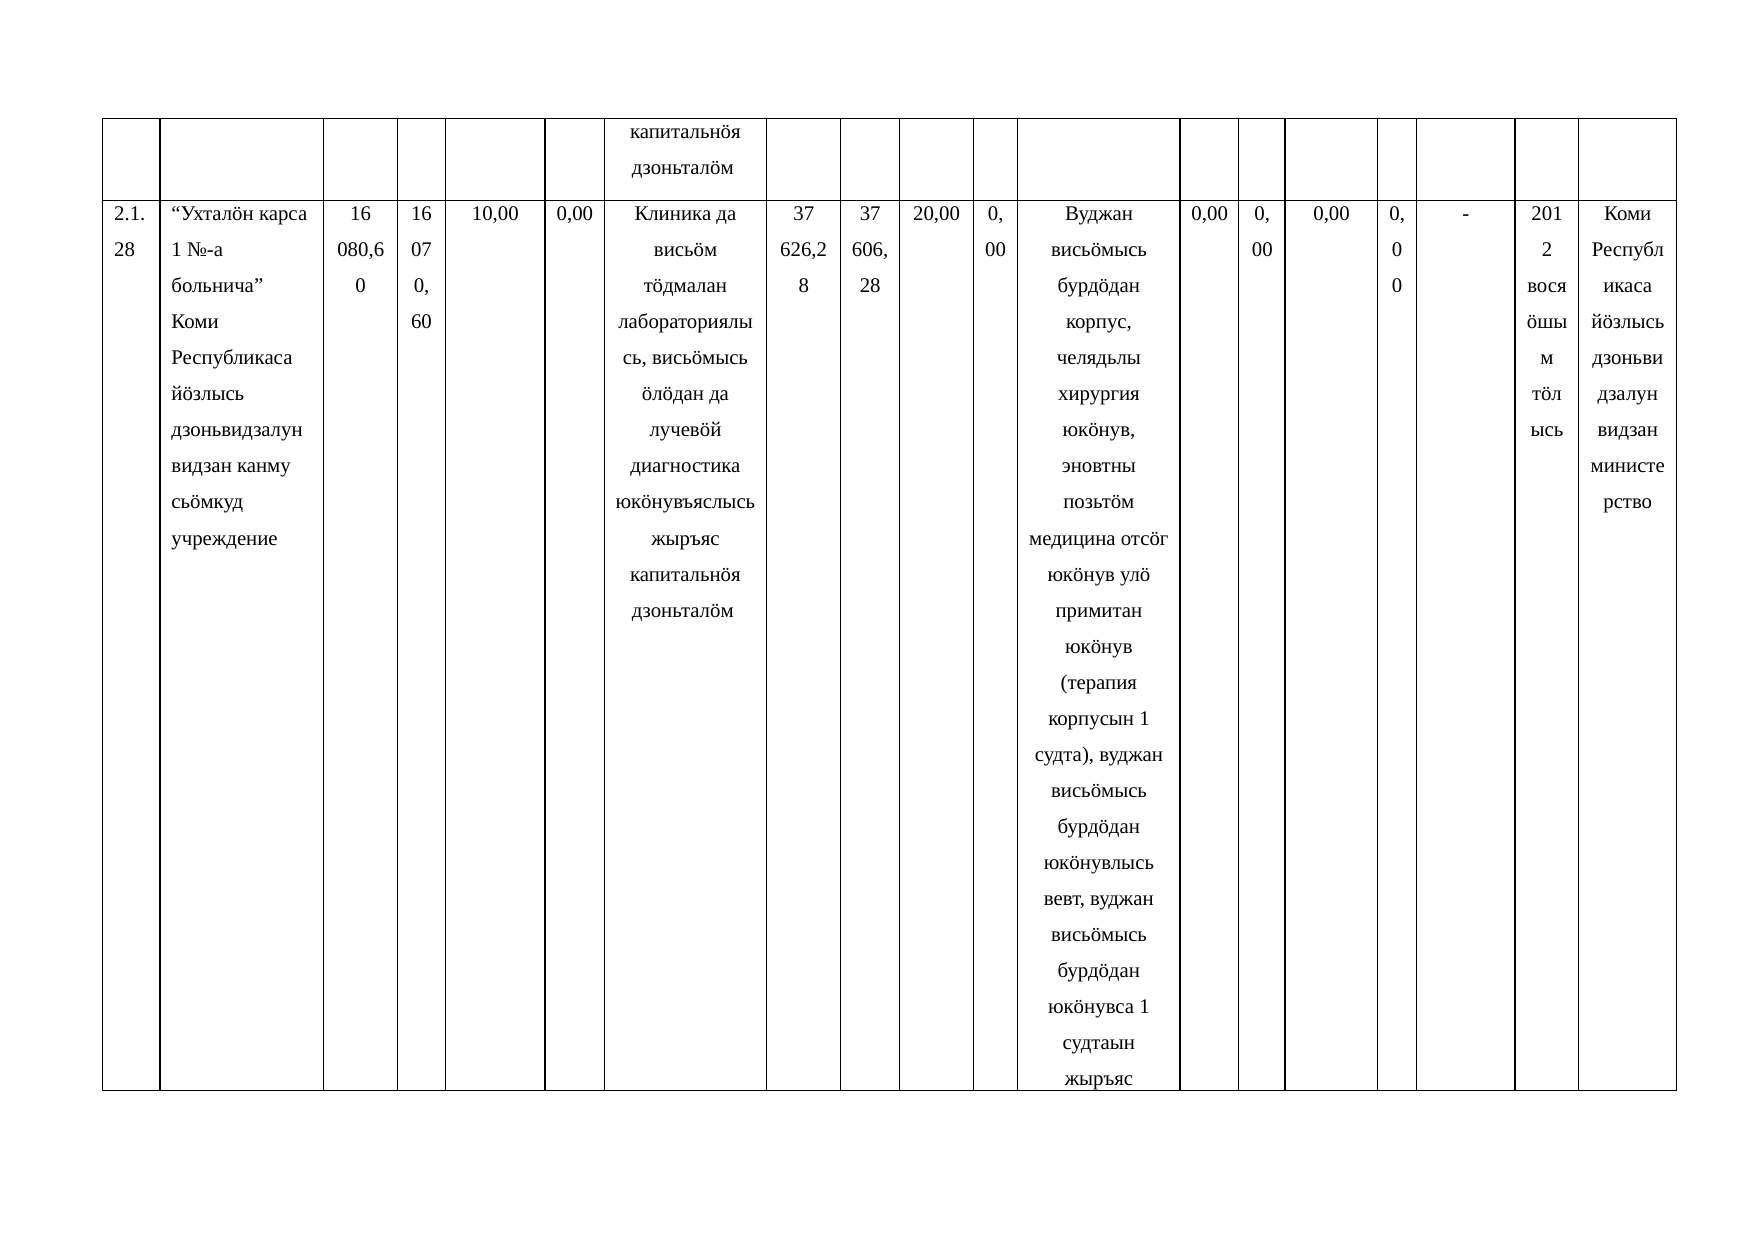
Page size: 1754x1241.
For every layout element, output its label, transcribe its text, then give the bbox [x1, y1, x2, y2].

table_cell [446, 119, 544, 200]
table_cell [546, 119, 604, 200]
table_cell 0,00 [1181, 201, 1238, 1090]
table_cell 37 606,28 [841, 201, 899, 1090]
table_cell 0,00 [1378, 201, 1416, 1090]
table_cell - [1018, 119, 1179, 200]
table_cell [1378, 119, 1416, 200]
table_cell [1239, 119, 1284, 200]
table_cell [900, 119, 973, 200]
table_cell [1181, 119, 1238, 200]
table_cell [324, 119, 397, 200]
table_cell [1579, 119, 1676, 200]
table_cell 0,00 [974, 201, 1017, 1090]
table_cell 0,00 [1239, 201, 1284, 1090]
table_cell 16 080,60 [324, 201, 397, 1090]
table_cell 16 070,60 [398, 201, 445, 1090]
table_cell Коми Республикаса йӧзлысь дзоньвидзалун видзан министерство [1579, 201, 1676, 1090]
table_cell [103, 119, 159, 200]
table_cell Клиника да висьӧм тӧдмалан лабораториялысь, висьӧмысь ӧлӧдан да лучевӧй диагностика юкӧнувъяслысь жыръяс капитальнӧя дзоньталӧм [605, 201, 766, 1090]
table_cell 2.1.28 [103, 201, 159, 1090]
table_cell 0,00 [546, 201, 604, 1090]
table_cell “Ухталӧн карса 1 №-а больнича” Коми Республикаса йӧзлысь дзоньвидзалун видзан канму сьӧмкуд учреждение [161, 201, 323, 1090]
table_cell [1516, 119, 1578, 200]
table_cell 20,00 [900, 201, 973, 1090]
table_cell - [1417, 201, 1514, 1090]
table_cell [398, 119, 445, 200]
table_cell [1286, 119, 1377, 200]
table_cell [841, 119, 899, 200]
table_cell 10,00 [446, 201, 544, 1090]
table_cell 37 626,28 [767, 201, 840, 1090]
table_cell [974, 119, 1017, 200]
table_cell [767, 119, 840, 200]
table_cell [161, 119, 323, 200]
table_cell капитальнӧя дзоньталӧм [605, 119, 766, 200]
table_cell Вуджан висьӧмысь бурдӧдан корпус, челядьлы хирургия юкӧнув, эновтны позьтӧм медицина отсӧг юкӧнув улӧ примитан юкӧнув (терапия корпусын 1 судта), вуджан висьӧмысь бурдӧдан юкӧнувлысь вевт, вуджан висьӧмысь бурдӧдан юкӧнувса 1 судтаын жыръяс [1018, 201, 1179, 1090]
table_cell - [1417, 119, 1514, 200]
table_cell 0,00 [1286, 201, 1377, 1090]
table_cell 2012 вося ӧшым тӧлысь [1516, 201, 1578, 1090]
